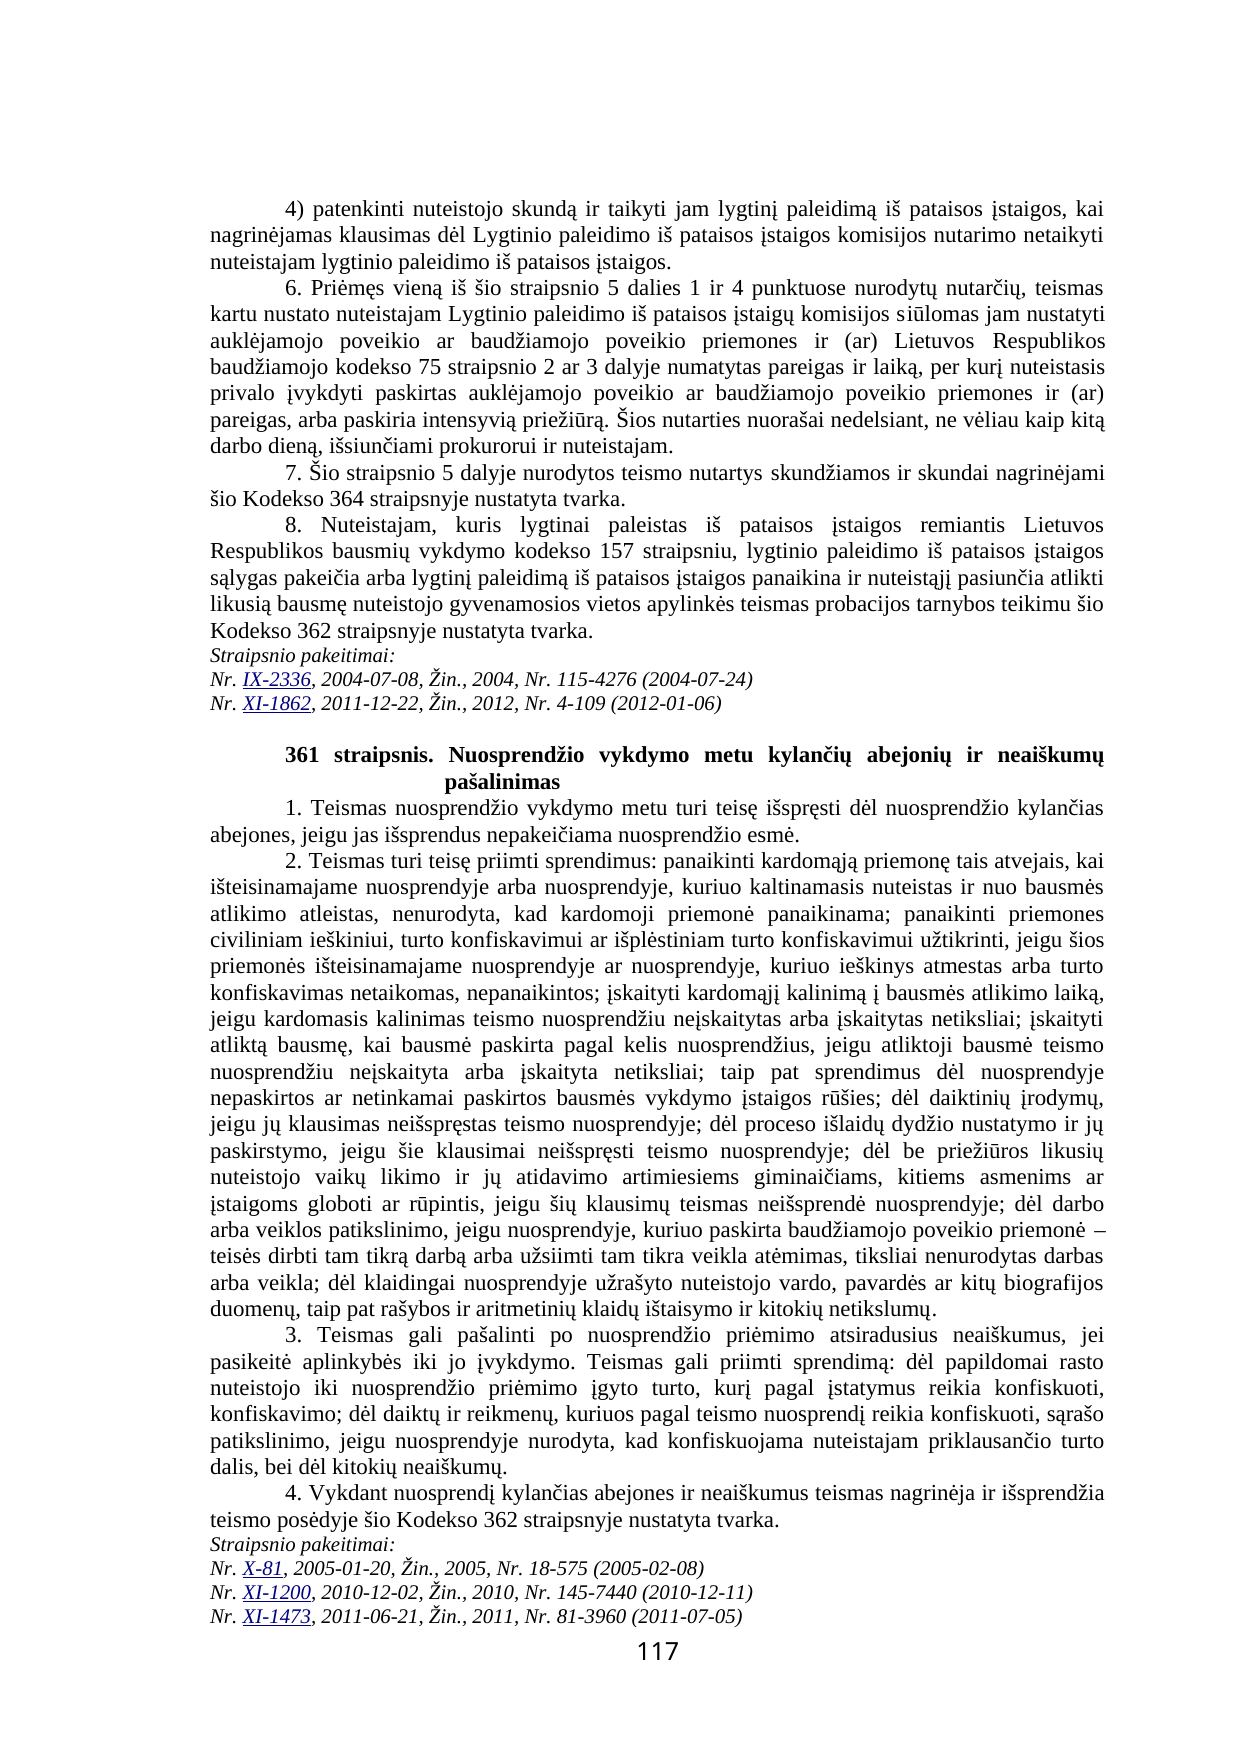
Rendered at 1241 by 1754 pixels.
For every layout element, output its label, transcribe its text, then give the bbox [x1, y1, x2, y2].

text Nr. XI-1200, 2010-12-02, Žin., 2010, Nr. 145-7440 (2010-12-11) [210, 1580, 1106, 1604]
text Straipsnio pakeitimai: [210, 1532, 1106, 1556]
text Nr. IX-2336, 2004-07-08, Žin., 2004, Nr. 115-4276 (2004-07-24) [210, 667, 1106, 691]
text 3. Teismas gali pašalinti po nuosprendžio priėmimo atsiradusius neaiškumus, jei pasikeitė aplinkybės iki jo įvykdymo. Teismas gali priimti sprendimą: dėl papildomai rasto nuteistojo iki nuosprendžio priėmimo įgyto turto, kurį pagal įstatymus reikia konfiskuoti, konfiskavimo; dėl daiktų ir reikmenų, kuriuos pagal teismo nuosprendį reikia konfiskuoti, sąrašo patikslinimo, jeigu nuosprendyje nurodyta, kad konfiskuojama nuteistajam priklausančio turto dalis, bei dėl kitokių neaiškumų. [210, 1321, 1106, 1479]
list 4) patenkinti nuteistojo skundą ir taikyti jam lygtinį paleidimą iš pataisos įstaigos, kai nagrinėjamas klausimas dėl Lygtinio paleidimo iš pataisos įstaigos komisijos nutarimo netaikyti nuteistajam lygtinio paleidimo iš pataisos įstaigos. [210, 195, 1106, 274]
text Nr. XI-1862, 2011-12-22, Žin., 2012, Nr. 4-109 (2012-01-06) [210, 691, 1106, 715]
text 6. Priėmęs vieną iš šio straipsnio 5 dalies 1 ir 4 punktuose nurodytų nutarčių, teismas kartu nustato nuteistajam Lygtinio paleidimo iš pataisos įstaigų komisijos siūlomas jam nustatyti auklėjamojo poveikio ar baudžiamojo poveikio priemones ir (ar) Lietuvos Respublikos baudžiamojo kodekso 75 straipsnio 2 ar 3 dalyje numatytas pareigas ir laiką, per kurį nuteistasis privalo įvykdyti paskirtas auklėjamojo poveikio ar baudžiamojo poveikio priemones ir (ar) pareigas, arba paskiria intensyvią priežiūrą. Šios nutarties nuorašai nedelsiant, ne vėliau kaip kitą darbo dieną, išsiunčiami prokurorui ir nuteistajam. [210, 274, 1106, 458]
text 8. Nuteistajam, kuris lygtinai paleistas iš pataisos įstaigos remiantis Lietuvos Respublikos bausmių vykdymo kodekso 157 straipsniu, lygtinio paleidimo iš pataisos įstaigos sąlygas pakeičia arba lygtinį paleidimą iš pataisos įstaigos panaikina ir nuteistąjį pasiunčia atlikti likusią bausmę nuteistojo gyvenamosios vietos apylinkės teismas probacijos tarnybos teikimu šio Kodekso 362 straipsnyje nustatyta tvarka. [210, 511, 1106, 643]
text Nr. XI-1473, 2011-06-21, Žin., 2011, Nr. 81-3960 (2011-07-05) [210, 1604, 1106, 1628]
text Nr. X-81, 2005-01-20, Žin., 2005, Nr. 18-575 (2005-02-08) [210, 1556, 1106, 1580]
text 2. Teismas turi teisę priimti sprendimus: panaikinti kardomąją priemonę tais atvejais, kai išteisinamajame nuosprendyje arba nuosprendyje, kuriuo kaltinamasis nuteistas ir nuo bausmės atlikimo atleistas, nenurodyta, kad kardomoji priemonė panaikinama; panaikinti priemones civiliniam ieškiniui, turto konfiskavimui ar išplėstiniam turto konfiskavimui užtikrinti, jeigu šios priemonės išteisinamajame nuosprendyje ar nuosprendyje, kuriuo ieškinys atmestas arba turto konfiskavimas netaikomas, nepanaikintos; įskaityti kardomąjį kalinimą į bausmės atlikimo laiką, jeigu kardomasis kalinimas teismo nuosprendžiu neįskaitytas arba įskaitytas netiksliai; įskaityti atliktą bausmę, kai bausmė paskirta pagal kelis nuosprendžius, jeigu atliktoji bausmė teismo nuosprendžiu neįskaityta arba įskaityta netiksliai; taip pat sprendimus dėl nuosprendyje nepaskirtos ar netinkamai paskirtos bausmės vykdymo įstaigos rūšies; dėl daiktinių įrodymų, jeigu jų klausimas neišspręstas teismo nuosprendyje; dėl proceso išlaidų dydžio nustatymo ir jų paskirstymo, jeigu šie klausimai neišspręsti teismo nuosprendyje; dėl be priežiūros likusių nuteistojo vaikų likimo ir jų atidavimo artimiesiems giminaičiams, kitiems asmenims ar įstaigoms globoti ar rūpintis, jeigu šių klausimų teismas neišsprendė nuosprendyje; dėl darbo arba veiklos patikslinimo, jeigu nuosprendyje, kuriuo paskirta baudžiamojo poveikio priemonė – teisės dirbti tam tikrą darbą arba užsiimti tam tikra veikla atėmimas, tiksliai nenurodytas darbas arba veikla; dėl klaidingai nuosprendyje užrašyto nuteistojo vardo, pavardės ar kitų biografijos duomenų, taip pat rašybos ir aritmetinių klaidų ištaisymo ir kitokių netikslumų. [210, 847, 1106, 1321]
text 7. Šio straipsnio 5 dalyje nurodytos teismo nutartys skundžiamos ir skundai nagrinėjami šio Kodekso 364 straipsnyje nustatyta tvarka. [210, 458, 1106, 511]
text 4. Vykdant nuosprendį kylančias abejones ir neaiškumus teismas nagrinėja ir išsprendžia teismo posėdyje šio Kodekso 362 straipsnyje nustatyta tvarka. [210, 1479, 1106, 1532]
text 1. Teismas nuosprendžio vykdymo metu turi teisę išspręsti dėl nuosprendžio kylančias abejones, jeigu jas išsprendus nepakeičiama nuosprendžio esmė. [210, 794, 1106, 847]
text Straipsnio pakeitimai: [210, 643, 1106, 667]
text 361 straipsnis. Nuosprendžio vykdymo metu kylančių abejonių ir neaiškumų pašalinimas [285, 742, 1106, 794]
